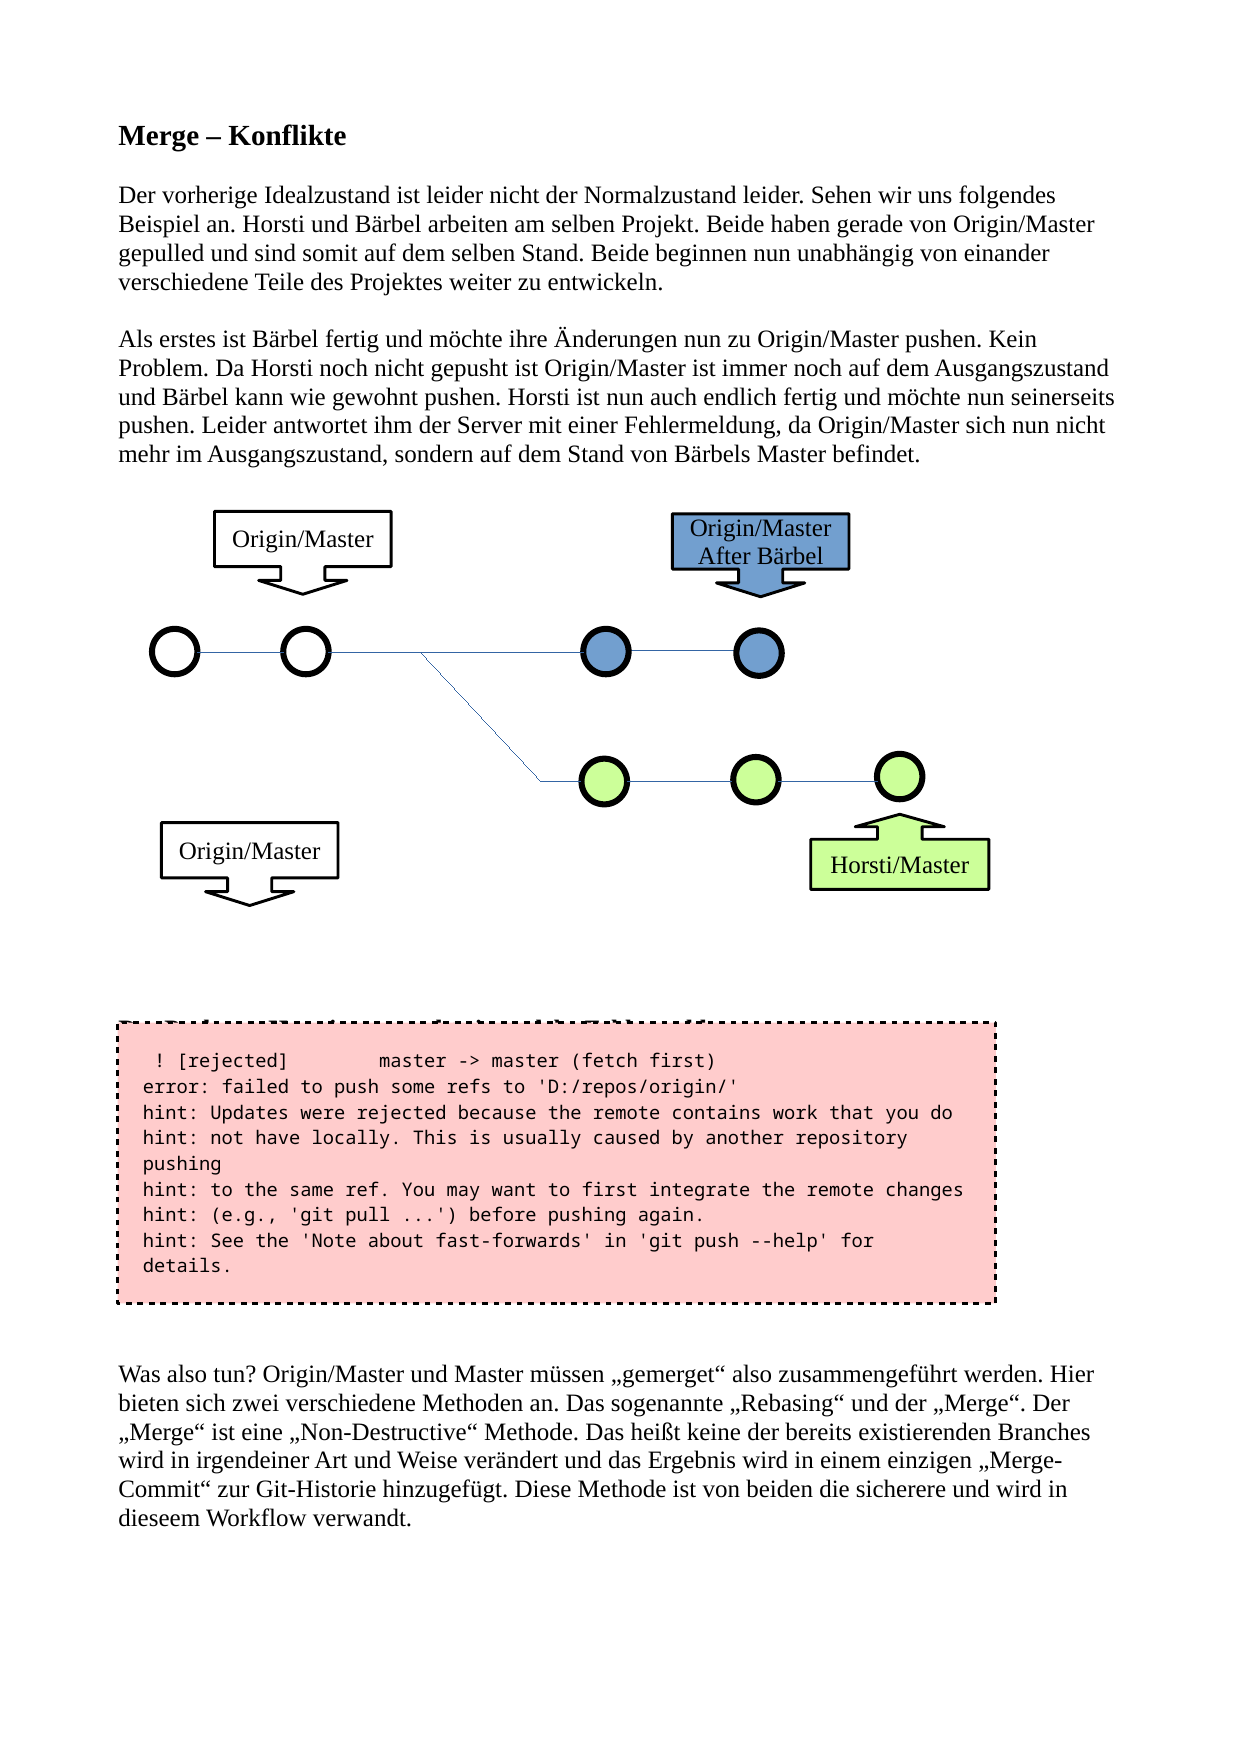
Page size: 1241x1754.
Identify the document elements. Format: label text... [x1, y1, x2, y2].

text Der vorherige Idealzustand ist leider nicht der Normalzustand leider. Sehen wir uns folgendes Beispiel an. Horsti und Bärbel arbeiten am selben Projekt. Beide haben gerade von Origin/Master gepulled und sind somit auf dem selben Stand. Beide beginnen nun unabhängig von einander verschiedene Teile des Projektes weiter zu entwickeln. [118, 180, 1122, 295]
text Was also tun? Origin/Master und Master müssen „gemerget“ also zusammengeführt werden. Hier bieten sich zwei verschiedene Methoden an. Das sogenannte „Rebasing“ und der „Merge“. Der „Merge“ ist eine „Non-Destructive“ Methode. Das heißt keine der bereits existierenden Branches wird in irgendeiner Art und Weise verändert und das Ergebnis wird in einem einzigen „Merge-Commit“ zur Git-Historie hinzugefügt. Diese Methode ist von beiden die sicherere und wird in dieseem Workflow verwandt. [118, 1359, 1122, 1532]
text Merge – Konflikte [118, 118, 1122, 152]
text Der Push von Horsti verursacht eine solche Fehlermeldung: [118, 1014, 1122, 1043]
text Als erstes ist Bärbel fertig und möchte ihre Änderungen nun zu Origin/Master pushen. Kein Problem. Da Horsti noch nicht gepusht ist Origin/Master ist immer noch auf dem Ausgangszustand und Bärbel kann wie gewohnt pushen. Horsti ist nun auch endlich fertig und möchte nun seinerseits pushen. Leider antwortet ihm der Server mit einer Fehlermeldung, da Origin/Master sich nun nicht mehr im Ausgangszustand, sondern auf dem Stand von Bärbels Master befindet. [118, 324, 1122, 468]
